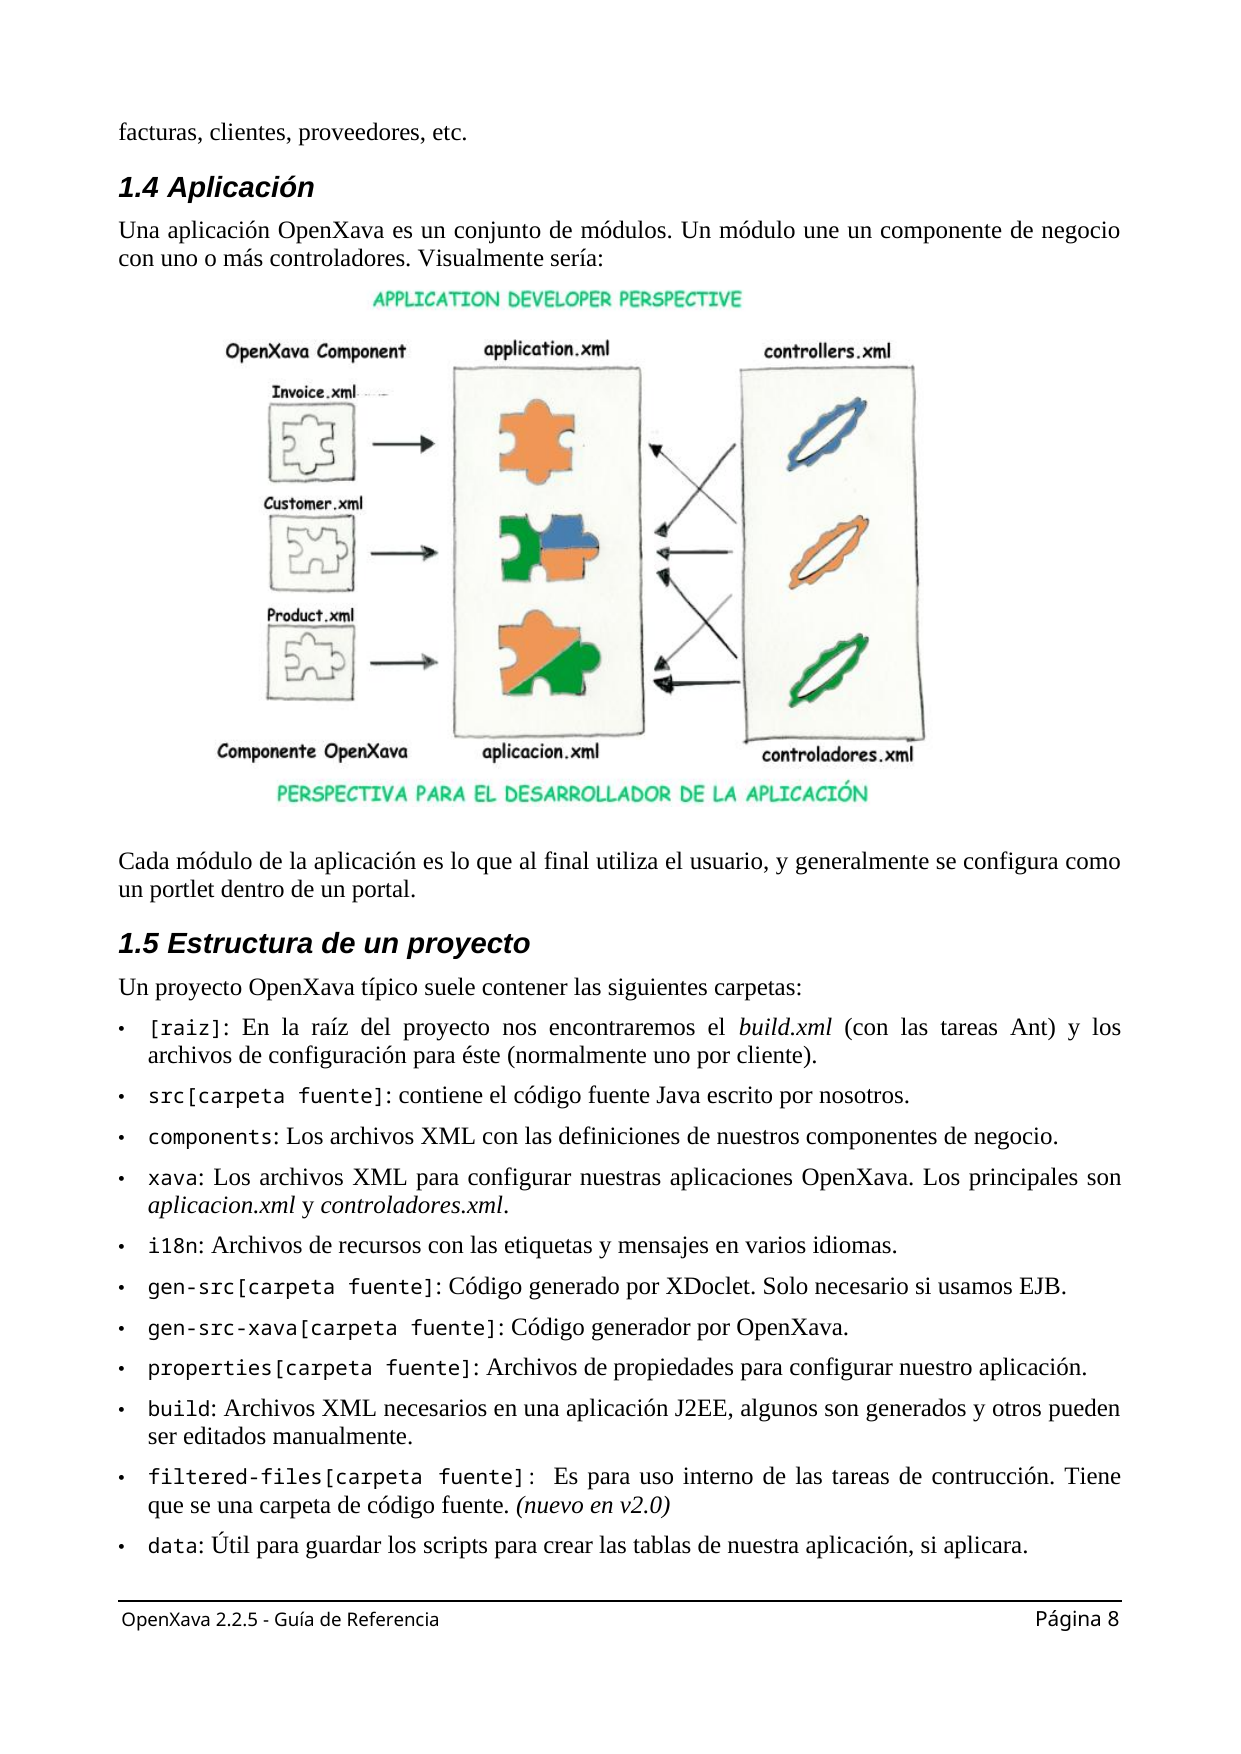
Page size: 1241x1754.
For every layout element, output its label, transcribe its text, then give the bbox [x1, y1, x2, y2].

list xava: Los archivos XML para configurar nuestras aplicaciones OpenXava. Los principales son aplicacion.xml y controladores.xml. [118, 1163, 1122, 1219]
text facturas, clientes, proveedores, etc. [118, 118, 1122, 146]
list gen-src-xava[carpeta fuente]: Código generador por OpenXava. [118, 1313, 1122, 1341]
picture [205, 271, 991, 807]
subtitle Estructura de un proyecto [118, 927, 1122, 960]
list src[carpeta fuente]: contiene el código fuente Java escrito por nosotros. [118, 1081, 1122, 1109]
text Una aplicación OpenXava es un conjunto de módulos. Un módulo une un componente de negocio con uno o más controladores. Visualmente sería: [118, 216, 1122, 271]
list i18n: Archivos de recursos con las etiquetas y mensajes en varios idiomas. [118, 1231, 1122, 1259]
list gen-src[carpeta fuente]: Código generado por XDoclet. Solo necesario si usamos EJB. [118, 1272, 1122, 1300]
text Un proyecto OpenXava típico suele contener las siguientes carpetas: [118, 973, 1122, 1000]
list [raiz]: En la raíz del proyecto nos encontraremos el build.xml (con las tareas Ant) y los archivos de configuración para éste (normalmente uno por cliente). [118, 1013, 1122, 1069]
list components: Los archivos XML con las definiciones de nuestros componentes de negocio. [118, 1122, 1122, 1150]
list build: Archivos XML necesarios en una aplicación J2EE, algunos son generados y otros pueden ser editados manualmente. [118, 1394, 1122, 1450]
text Cada módulo de la aplicación es lo que al final utiliza el usuario, y generalmente se configura como un portlet dentro de un portal. [118, 847, 1122, 902]
list properties[carpeta fuente]: Archivos de propiedades para configurar nuestro aplicación. [118, 1353, 1122, 1382]
list data: Útil para guardar los scripts para crear las tablas de nuestra aplicación, si aplicara. [118, 1531, 1122, 1559]
list filtered-files[carpeta fuente]: Es para uso interno de las tareas de contrucción. Tiene que se una carpeta de código fuente. (nuevo en v2.0) [118, 1462, 1122, 1518]
subtitle Aplicación [118, 171, 1122, 203]
